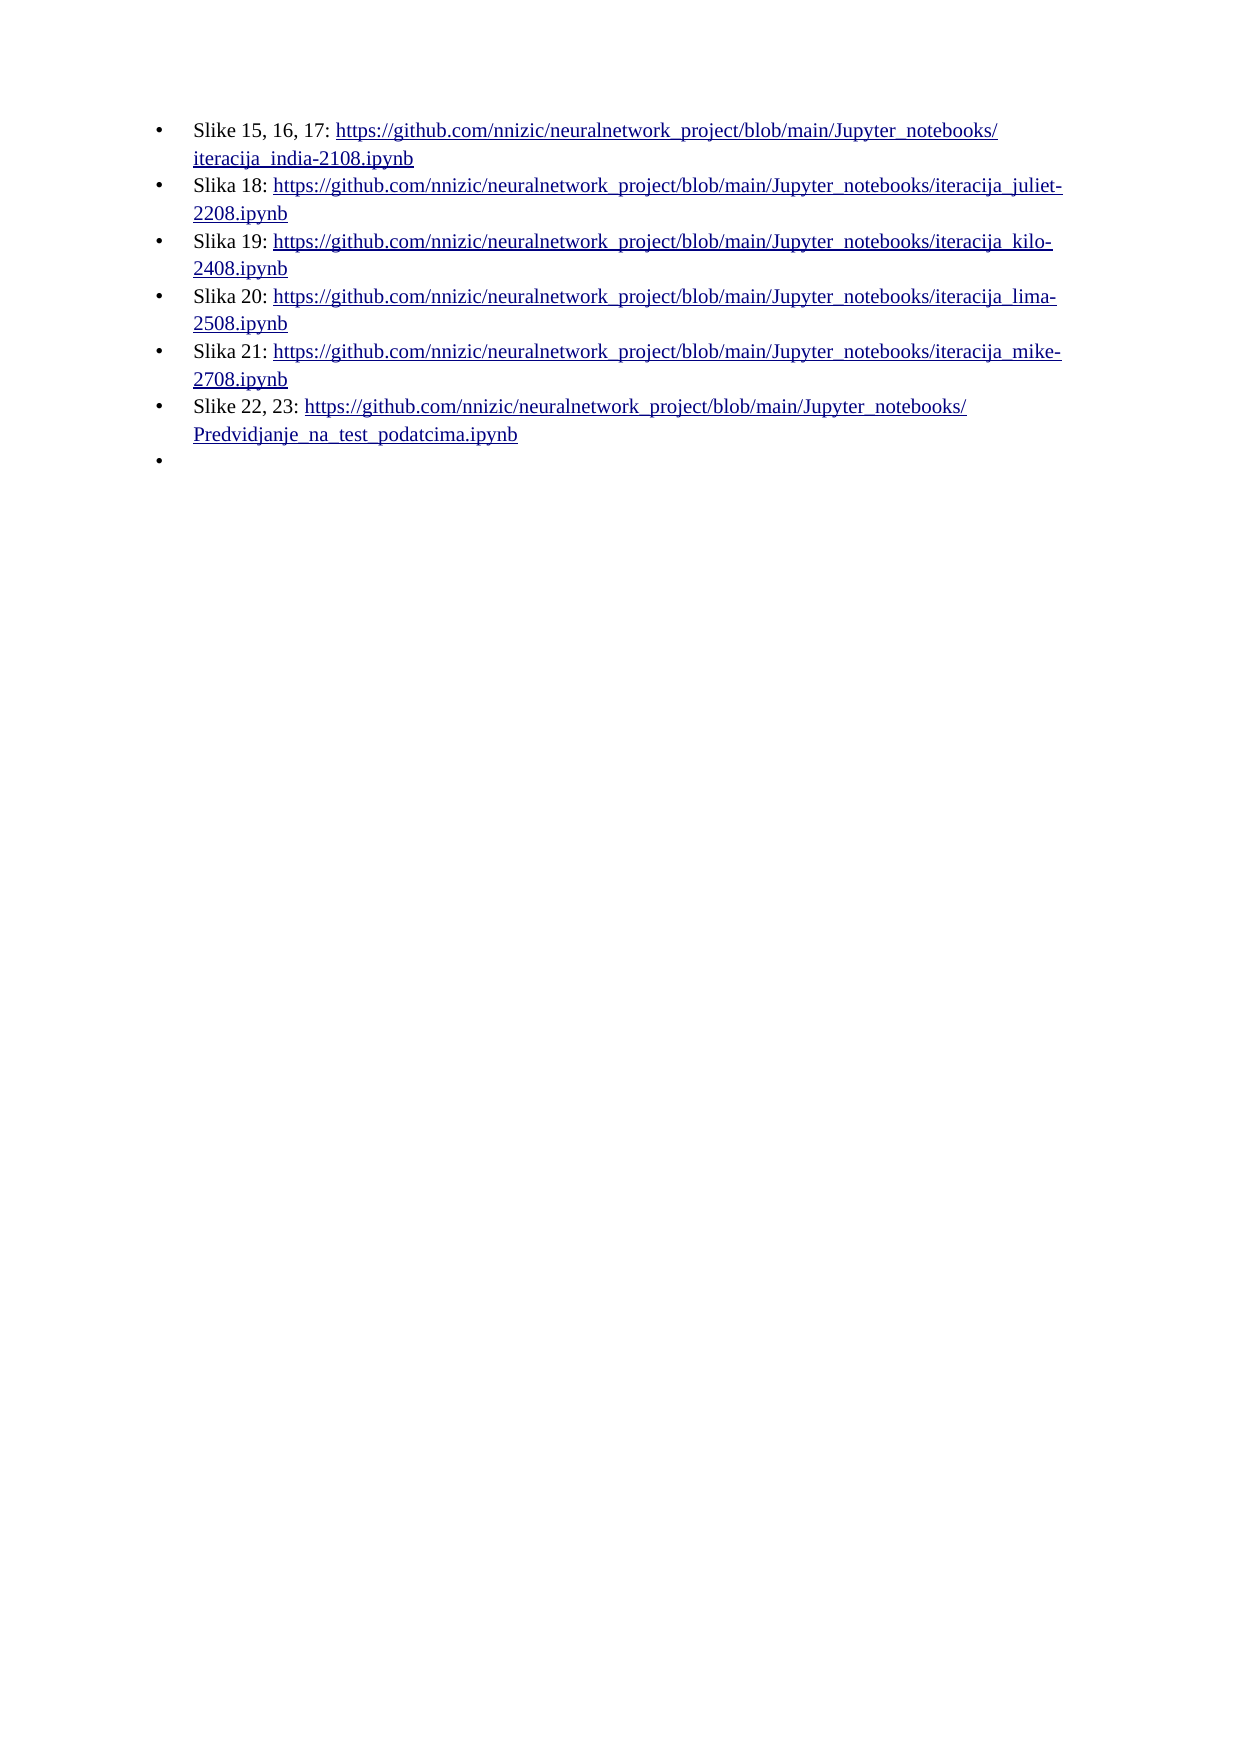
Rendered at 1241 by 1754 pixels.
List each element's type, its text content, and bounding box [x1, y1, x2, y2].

list Slika 20: https://github.com/nnizic/neuralnetwork_project/blob/main/Jupyter_notebooks/iteracija_lima-2508.ipynb [156, 284, 1122, 335]
list Slike 15, 16, 17: https://github.com/nnizic/neuralnetwork_project/blob/main/Jupyter_notebooks/iteracija_india-2108.ipynb [156, 118, 1122, 170]
list Slika 19: https://github.com/nnizic/neuralnetwork_project/blob/main/Jupyter_notebooks/iteracija_kilo-2408.ipynb [156, 228, 1122, 280]
list Slika 18: https://github.com/nnizic/neuralnetwork_project/blob/main/Jupyter_notebooks/iteracija_juliet-2208.ipynb [156, 173, 1122, 225]
list Slika 21: https://github.com/nnizic/neuralnetwork_project/blob/main/Jupyter_notebooks/iteracija_mike-2708.ipynb [156, 339, 1122, 391]
list Slike 22, 23: https://github.com/nnizic/neuralnetwork_project/blob/main/Jupyter_notebooks/Predvidjanje_na_test_podatcima.ipynb [156, 394, 1122, 446]
